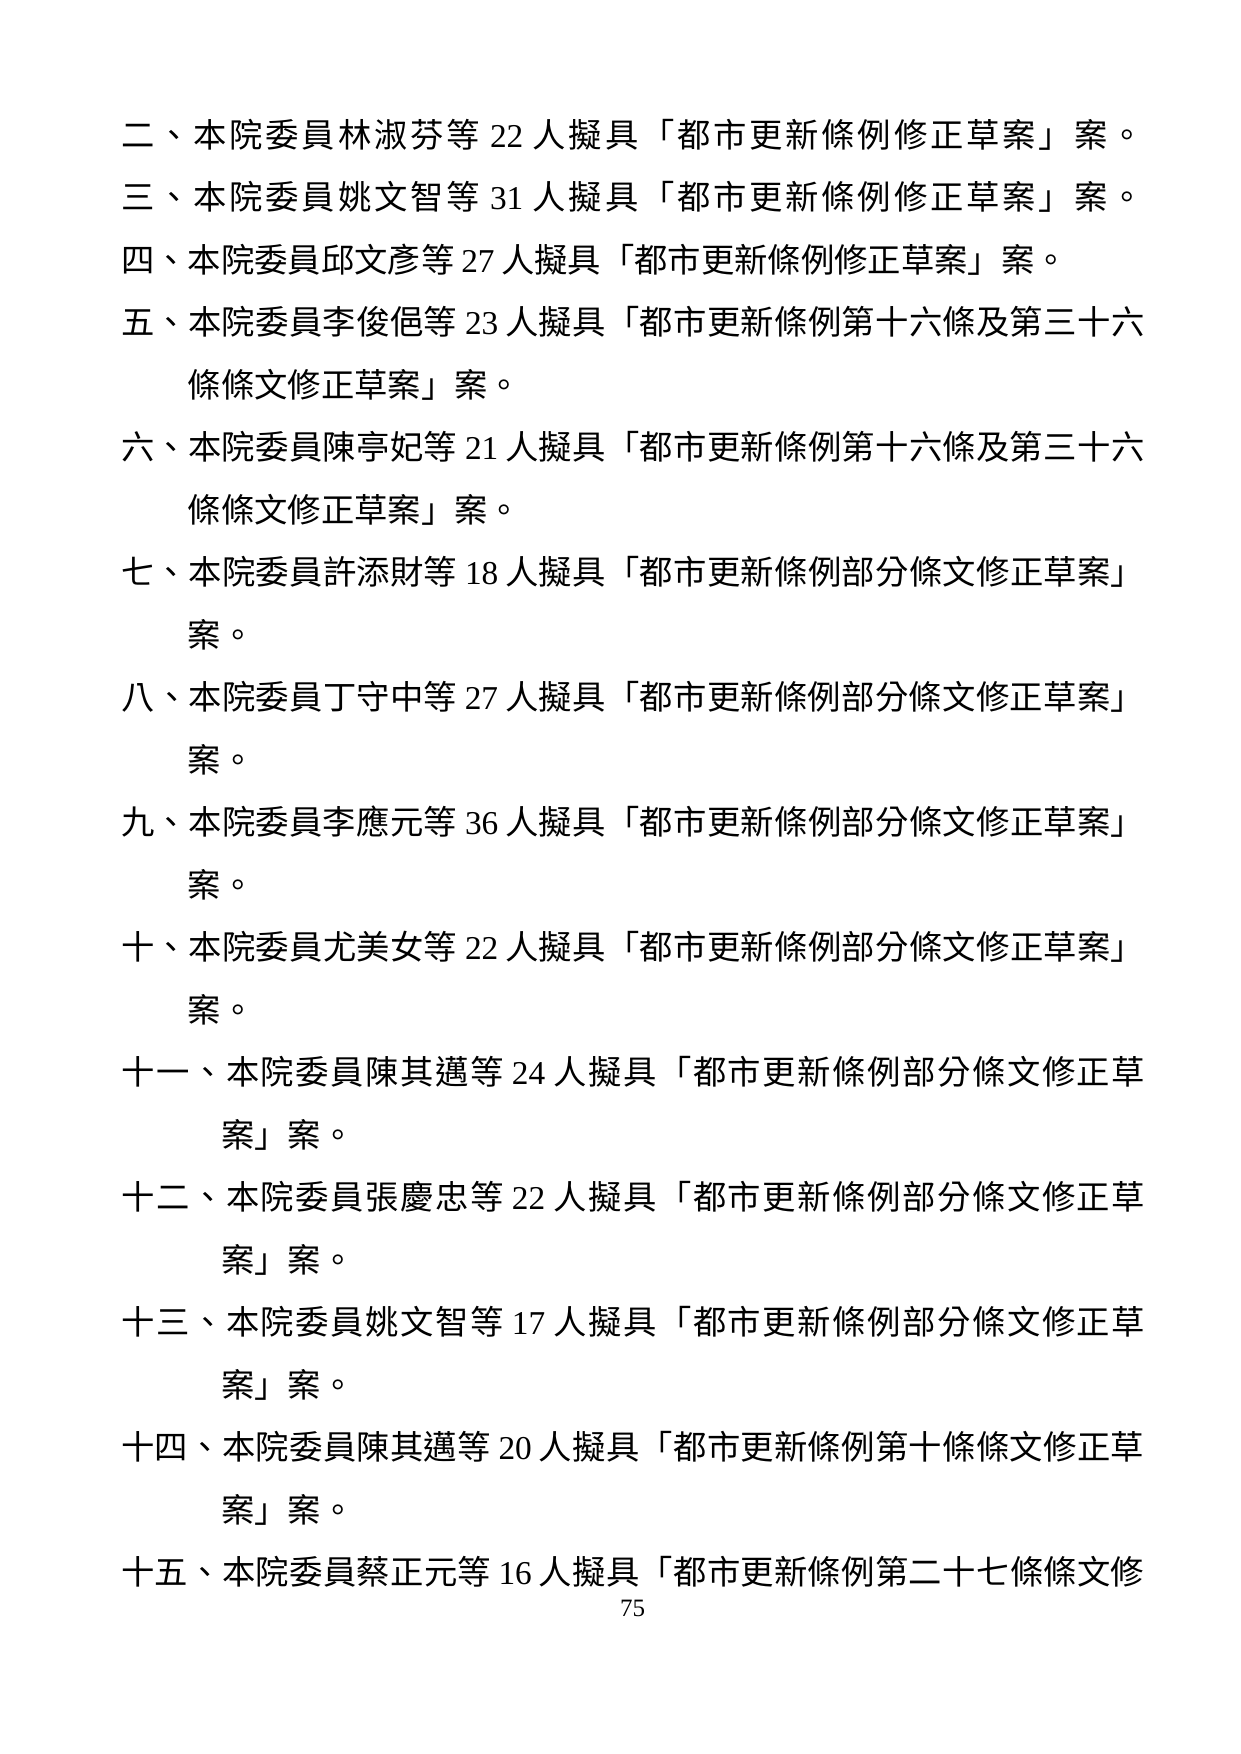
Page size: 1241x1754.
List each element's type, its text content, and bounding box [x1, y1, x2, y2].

text 十四、本院委員陳其邁等20人擬具「都市更新條例第十條條文修正草案」案。 [121, 1403, 1145, 1528]
text 二、本院委員林淑芬等22人擬具「都市更新條例修正草案」案。 三、本院委員姚文智等31人擬具「都市更新條例修正草案」案。 四、本院委員邱文彥等27人擬具「都市更新條例修正草案」案。 [88, 91, 1145, 278]
text 十三、本院委員姚文智等17人擬具「都市更新條例部分條文修正草案」案。 [121, 1278, 1145, 1403]
text 七、本院委員許添財等18人擬具「都市更新條例部分條文修正草案」案。 [121, 528, 1145, 653]
text 六、本院委員陳亭妃等21人擬具「都市更新條例第十六條及第三十六條條文修正草案」案。 [121, 403, 1145, 528]
text 九、本院委員李應元等36人擬具「都市更新條例部分條文修正草案」案。 [121, 778, 1145, 903]
text 十一、本院委員陳其邁等24人擬具「都市更新條例部分條文修正草案」案。 [121, 1028, 1145, 1153]
text 十、本院委員尤美女等22人擬具「都市更新條例部分條文修正草案」案。 [121, 903, 1145, 1028]
text 十五、本院委員蔡正元等16人擬具「都市更新條例第二十七條條文修 [121, 1528, 1145, 1591]
text 八、本院委員丁守中等27人擬具「都市更新條例部分條文修正草案」案。 [121, 653, 1145, 778]
text 五、本院委員李俊俋等23人擬具「都市更新條例第十六條及第三十六條條文修正草案」案。 [121, 278, 1145, 403]
text 十二、本院委員張慶忠等22人擬具「都市更新條例部分條文修正草案」案。 [121, 1153, 1145, 1278]
